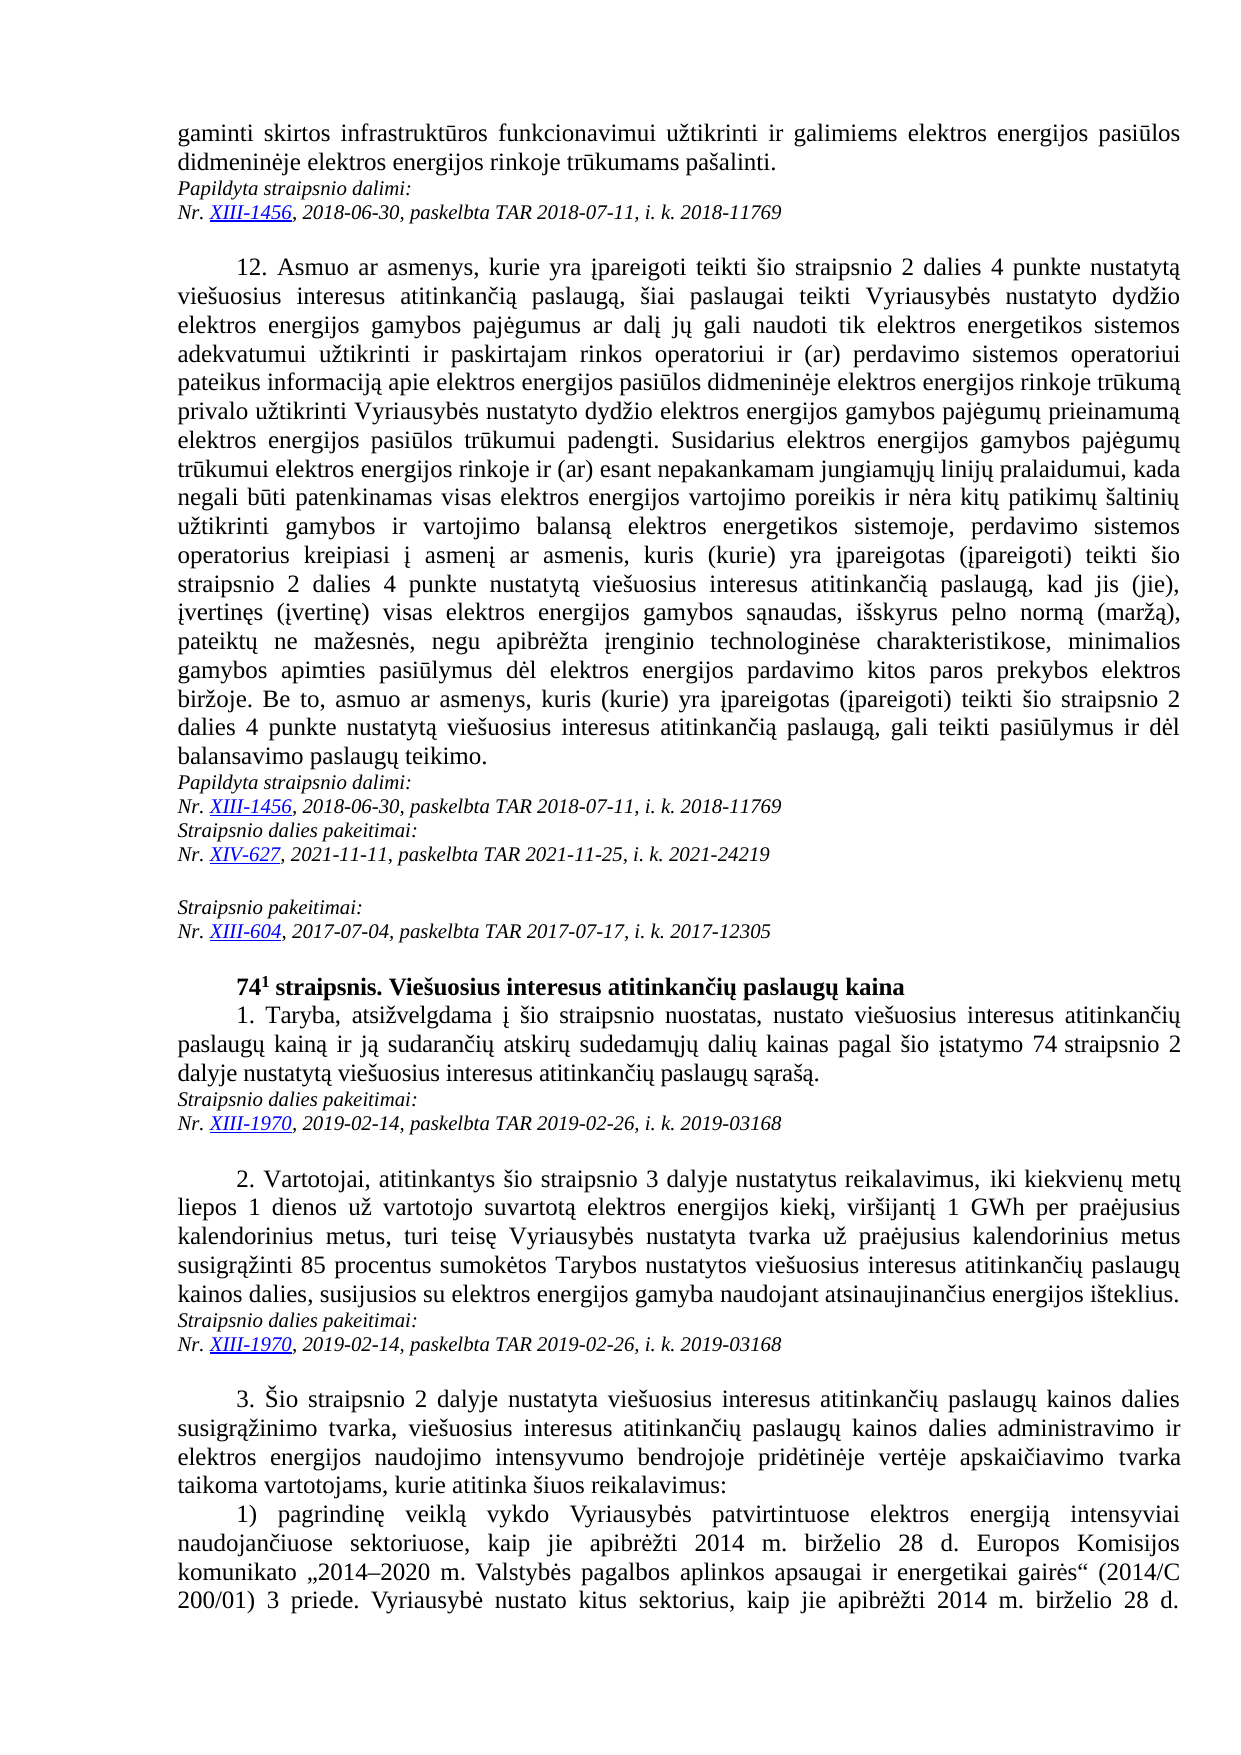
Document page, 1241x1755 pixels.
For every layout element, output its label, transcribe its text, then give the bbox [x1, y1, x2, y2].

text Papildyta straipsnio dalimi: [177, 176, 1181, 200]
text Nr. XIII-1456, 2018-06-30, paskelbta TAR 2018-07-11, i. k. 2018-11769 [177, 794, 1181, 818]
text 741 straipsnis. Viešuosius interesus atitinkančių paslaugų kaina [177, 972, 1181, 1001]
text Papildyta straipsnio dalimi: [177, 770, 1181, 794]
text Straipsnio pakeitimai: [177, 895, 1181, 919]
text 3. Šio straipsnio 2 dalyje nustatyta viešuosius interesus atitinkančių paslaugų kainos dalies susigrąžinimo tvarka, viešuosius interesus atitinkančių paslaugų kainos dalies administravimo ir elektros energijos naudojimo intensyvumo bendrojoje pridėtinėje vertėje apskaičiavimo tvarka taikoma vartotojams, kurie atitinka šiuos reikalavimus: [177, 1384, 1181, 1499]
text 1. Taryba, atsižvelgdama į šio straipsnio nuostatas, nustato viešuosius interesus atitinkančių paslaugų kainą ir ją sudarančių atskirų sudedamųjų dalių kainas pagal šio įstatymo 74 straipsnio 2 dalyje nustatytą viešuosius interesus atitinkančių paslaugų sąrašą. [177, 1001, 1181, 1087]
text Straipsnio dalies pakeitimai: [177, 1307, 1181, 1332]
text gaminti skirtos infrastruktūros funkcionavimui užtikrinti ir galimiems elektros energijos pasiūlos didmeninėje elektros energijos rinkoje trūkumams pašalinti. [177, 118, 1181, 176]
text Nr. XIII-1970, 2019-02-14, paskelbta TAR 2019-02-26, i. k. 2019-03168 [177, 1111, 1181, 1135]
text Straipsnio dalies pakeitimai: [177, 1087, 1181, 1111]
text Nr. XIII-604, 2017-07-04, paskelbta TAR 2017-07-17, i. k. 2017-12305 [177, 919, 1181, 943]
text 12. Asmuo ar asmenys, kurie yra įpareigoti teikti šio straipsnio 2 dalies 4 punkte nustatytą viešuosius interesus atitinkančią paslaugą, šiai paslaugai teikti Vyriausybės nustatyto dydžio elektros energijos gamybos pajėgumus ar dalį jų gali naudoti tik elektros energetikos sistemos adekvatumui užtikrinti ir paskirtajam rinkos operatoriui ir (ar) perdavimo sistemos operatoriui pateikus informaciją apie elektros energijos pasiūlos didmeninėje elektros energijos rinkoje trūkumą privalo užtikrinti Vyriausybės nustatyto dydžio elektros energijos gamybos pajėgumų prieinamumą elektros energijos pasiūlos trūkumui padengti. Susidarius elektros energijos gamybos pajėgumų trūkumui elektros energijos rinkoje ir (ar) esant nepakankamam jungiamųjų linijų pralaidumui, kada negali būti patenkinamas visas elektros energijos vartojimo poreikis ir nėra kitų patikimų šaltinių užtikrinti gamybos ir vartojimo balansą elektros energetikos sistemoje, perdavimo sistemos operatorius kreipiasi į asmenį ar asmenis, kuris (kurie) yra įpareigotas (įpareigoti) teikti šio straipsnio 2 dalies 4 punkte nustatytą viešuosius interesus atitinkančią paslaugą, kad jis (jie), įvertinęs (įvertinę) visas elektros energijos gamybos sąnaudas, išskyrus pelno normą (maržą), pateiktų ne mažesnės, negu apibrėžta įrenginio technologinėse charakteristikose, minimalios gamybos apimties pasiūlymus dėl elektros energijos pardavimo kitos paros prekybos elektros biržoje. Be to, asmuo ar asmenys, kuris (kurie) yra įpareigotas (įpareigoti) teikti šio straipsnio 2 dalies 4 punkte nustatytą viešuosius interesus atitinkančią paslaugą, gali teikti pasiūlymus ir dėl balansavimo paslaugų teikimo. [177, 252, 1181, 770]
text Straipsnio dalies pakeitimai: [177, 818, 1181, 842]
text Nr. XIII-1970, 2019-02-14, paskelbta TAR 2019-02-26, i. k. 2019-03168 [177, 1332, 1181, 1356]
text 2. Vartotojai, atitinkantys šio straipsnio 3 dalyje nustatytus reikalavimus, iki kiekvienų metų liepos 1 dienos už vartotojo suvartotą elektros energijos kiekį, viršijantį 1 GWh per praėjusius kalendorinius metus, turi teisę Vyriausybės nustatyta tvarka už praėjusius kalendorinius metus susigrąžinti 85 procentus sumokėtos Tarybos nustatytos viešuosius interesus atitinkančių paslaugų kainos dalies, susijusios su elektros energijos gamyba naudojant atsinaujinančius energijos išteklius. [177, 1164, 1181, 1307]
text 1) pagrindinę veiklą vykdo Vyriausybės patvirtintuose elektros energiją intensyviai naudojančiuose sektoriuose, kaip jie apibrėžti 2014 m. birželio 28 d. Europos Komisijos komunikato „2014–2020 m. Valstybės pagalbos aplinkos apsaugai ir energetikai gairės“ (2014/C 200/01) 3 priede. Vyriausybė nustato kitus sektorius, kaip jie apibrėžti 2014 m. birželio 28 d. [177, 1499, 1181, 1614]
text Nr. XIII-1456, 2018-06-30, paskelbta TAR 2018-07-11, i. k. 2018-11769 [177, 200, 1181, 224]
text Nr. XIV-627, 2021-11-11, paskelbta TAR 2021-11-25, i. k. 2021-24219 [177, 842, 1181, 866]
